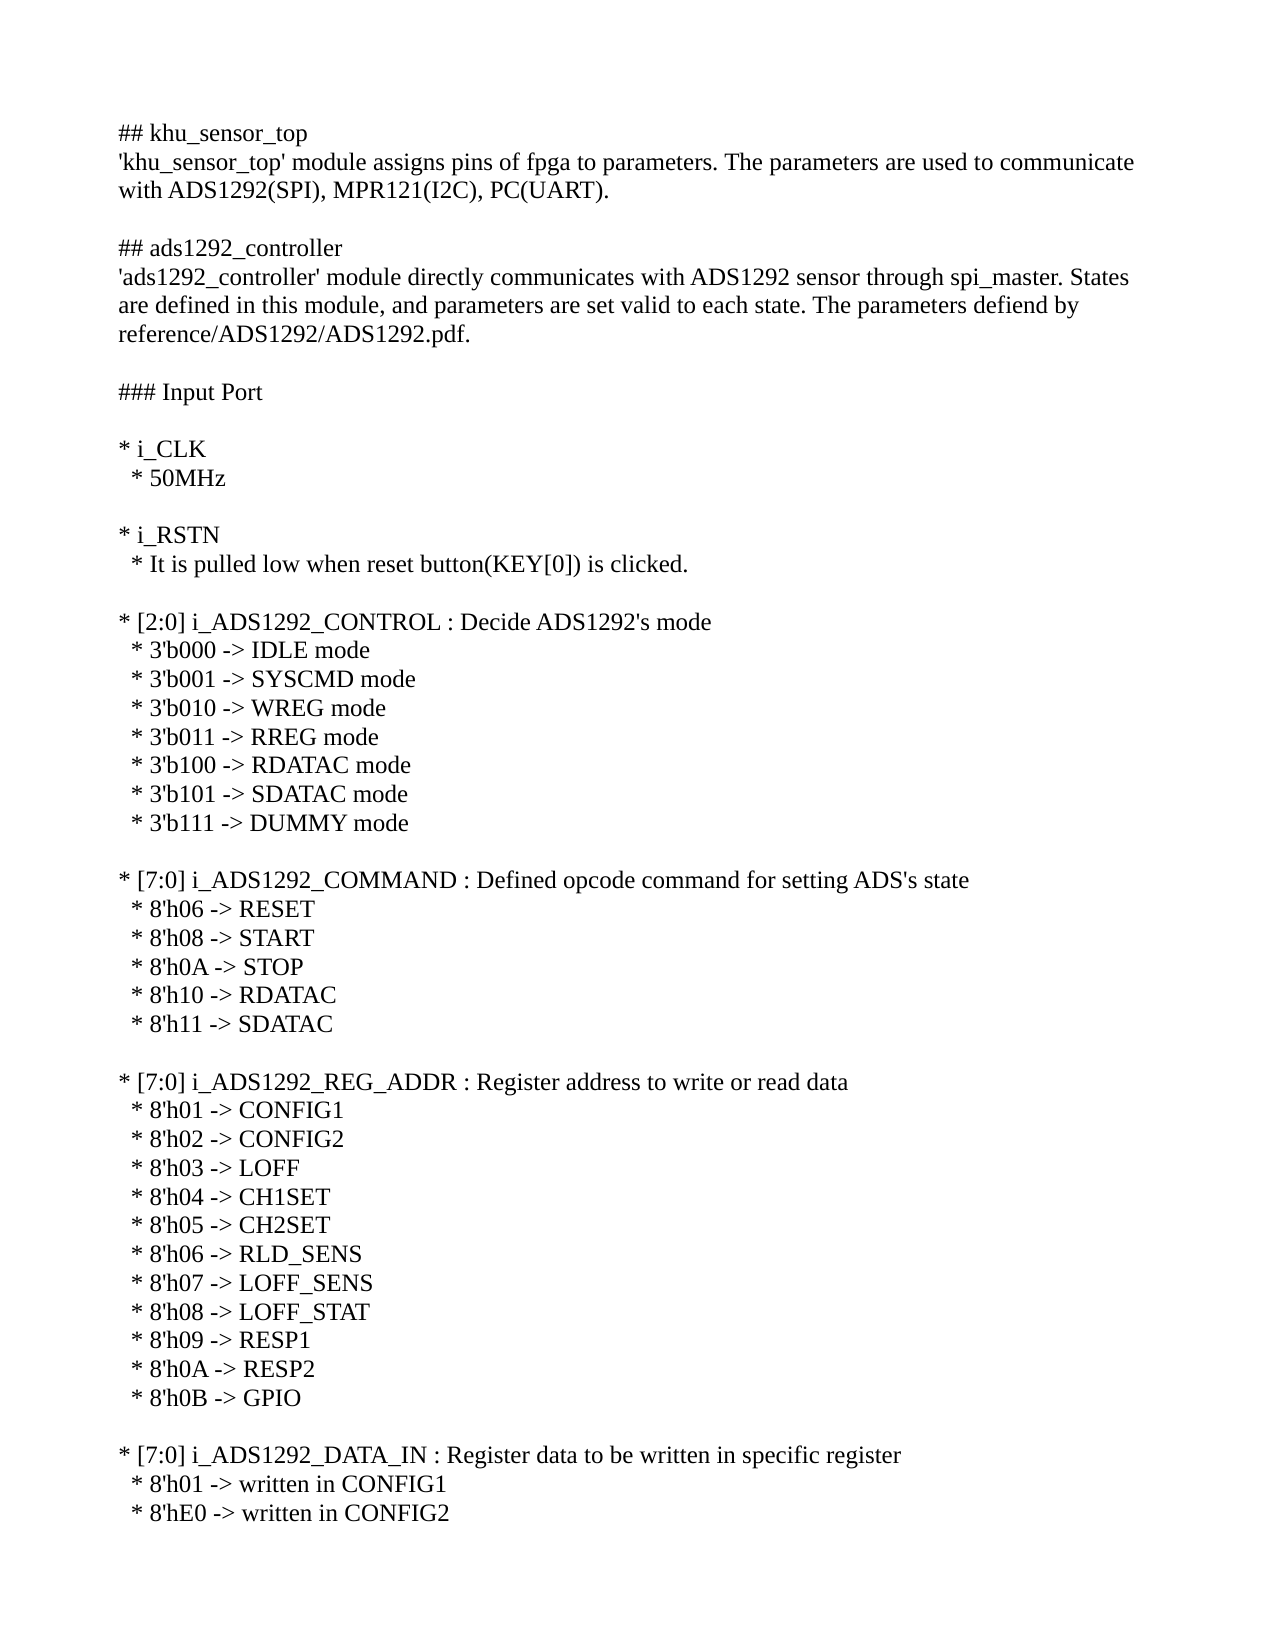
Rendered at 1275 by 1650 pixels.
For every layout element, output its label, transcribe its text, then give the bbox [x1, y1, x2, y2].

text * 3'b001 -> SYSCMD mode [118, 664, 1157, 693]
text * 8'h0B -> GPIO [118, 1383, 1157, 1412]
text ### Input Port [118, 377, 1157, 406]
text * 8'h04 -> CH1SET [118, 1182, 1157, 1211]
text * 8'h10 -> RDATAC [118, 981, 1157, 1009]
text * 8'h07 -> LOFF_SENS [118, 1268, 1157, 1297]
text * 8'h03 -> LOFF [118, 1153, 1157, 1182]
text * 50MHz [118, 463, 1157, 492]
text * 8'h01 -> CONFIG1 [118, 1096, 1157, 1124]
text * 8'h09 -> RESP1 [118, 1326, 1157, 1354]
text ## ads1292_controller [118, 233, 1157, 262]
text * 3'b100 -> RDATAC mode [118, 751, 1157, 779]
text * 8'h06 -> RESET [118, 894, 1157, 923]
text * [7:0] i_ADS1292_REG_ADDR : Register address to write or read data [118, 1067, 1157, 1096]
text * i_CLK [118, 434, 1157, 463]
text * i_RSTN [118, 521, 1157, 549]
text * 8'hE0 -> written in CONFIG2 [118, 1498, 1157, 1527]
text * 3'b101 -> SDATAC mode [118, 779, 1157, 808]
text * 8'h0A -> RESP2 [118, 1354, 1157, 1383]
text * 3'b011 -> RREG mode [118, 722, 1157, 751]
text * 3'b000 -> IDLE mode [118, 636, 1157, 664]
text * 3'b111 -> DUMMY mode [118, 808, 1157, 837]
text * 8'h11 -> SDATAC [118, 1009, 1157, 1038]
text * 8'h08 -> LOFF_STAT [118, 1297, 1157, 1326]
text * [7:0] i_ADS1292_COMMAND : Defined opcode command for setting ADS's state [118, 866, 1157, 894]
text * 8'h08 -> START [118, 923, 1157, 952]
text * 8'h01 -> written in CONFIG1 [118, 1469, 1157, 1498]
text ## khu_sensor_top [118, 118, 1157, 147]
text * 8'h0A -> STOP [118, 952, 1157, 981]
text * It is pulled low when reset button(KEY[0]) is clicked. [118, 549, 1157, 578]
text * 8'h06 -> RLD_SENS [118, 1239, 1157, 1268]
text 'ads1292_controller' module directly communicates with ADS1292 sensor through spi_master. States are defined in this module, and parameters are set valid to each state. The parameters defiend by reference/ADS1292/ADS1292.pdf. [118, 262, 1157, 348]
text 'khu_sensor_top' module assigns pins of fpga to parameters. The parameters are used to communicate with ADS1292(SPI), MPR121(I2C), PC(UART). [118, 147, 1157, 204]
text * 8'h05 -> CH2SET [118, 1211, 1157, 1239]
text * [2:0] i_ADS1292_CONTROL : Decide ADS1292's mode [118, 607, 1157, 636]
text * 3'b010 -> WREG mode [118, 693, 1157, 722]
text * [7:0] i_ADS1292_DATA_IN : Register data to be written in specific register [118, 1441, 1157, 1469]
text * 8'h02 -> CONFIG2 [118, 1124, 1157, 1153]
